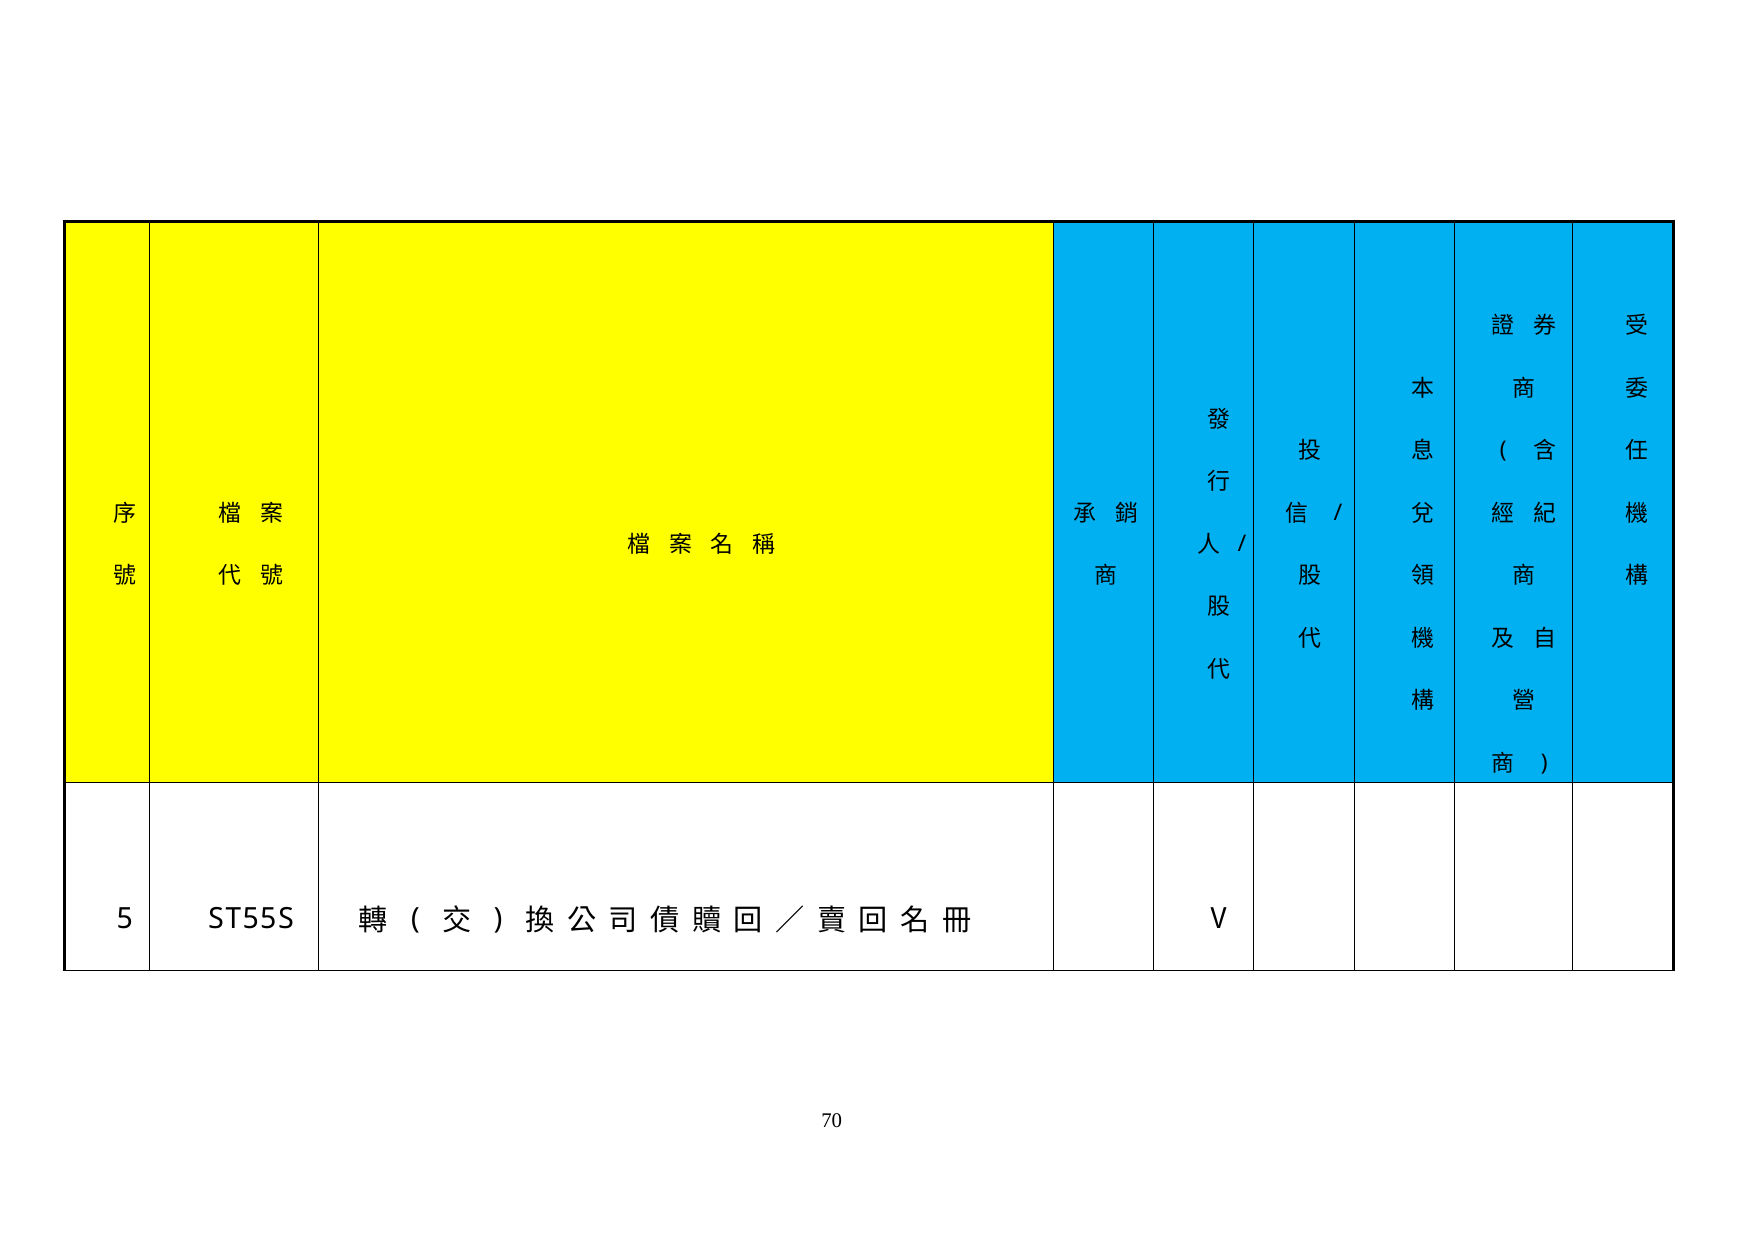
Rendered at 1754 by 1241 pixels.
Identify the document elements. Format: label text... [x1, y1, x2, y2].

table_cell V [1154, 783, 1253, 969]
table_cell ST55S [150, 783, 318, 969]
table_cell 轉(交)換公司債贖回／賣回名冊 [319, 783, 1053, 969]
table_header 本息兌領 機構 [1355, 223, 1454, 782]
table_header 投信/ 股代 [1254, 223, 1354, 782]
table_cell [1054, 783, 1153, 969]
table_cell [1573, 783, 1672, 969]
table_cell [1254, 783, 1354, 969]
table_cell [1455, 783, 1572, 969]
table_header 檔案 代號 [150, 223, 318, 782]
table_header 序號 [66, 223, 149, 782]
table_header 發行人/ 股代 [1154, 223, 1253, 782]
table_header 承銷商 [1054, 223, 1153, 782]
table_cell [1355, 783, 1454, 969]
table_cell 5 [66, 783, 149, 969]
table_header 檔案名稱 [319, 223, 1053, 782]
table_header 受委任 機構 [1573, 223, 1672, 782]
table_header 證券商 (含經紀商 及自營商) [1455, 223, 1572, 782]
